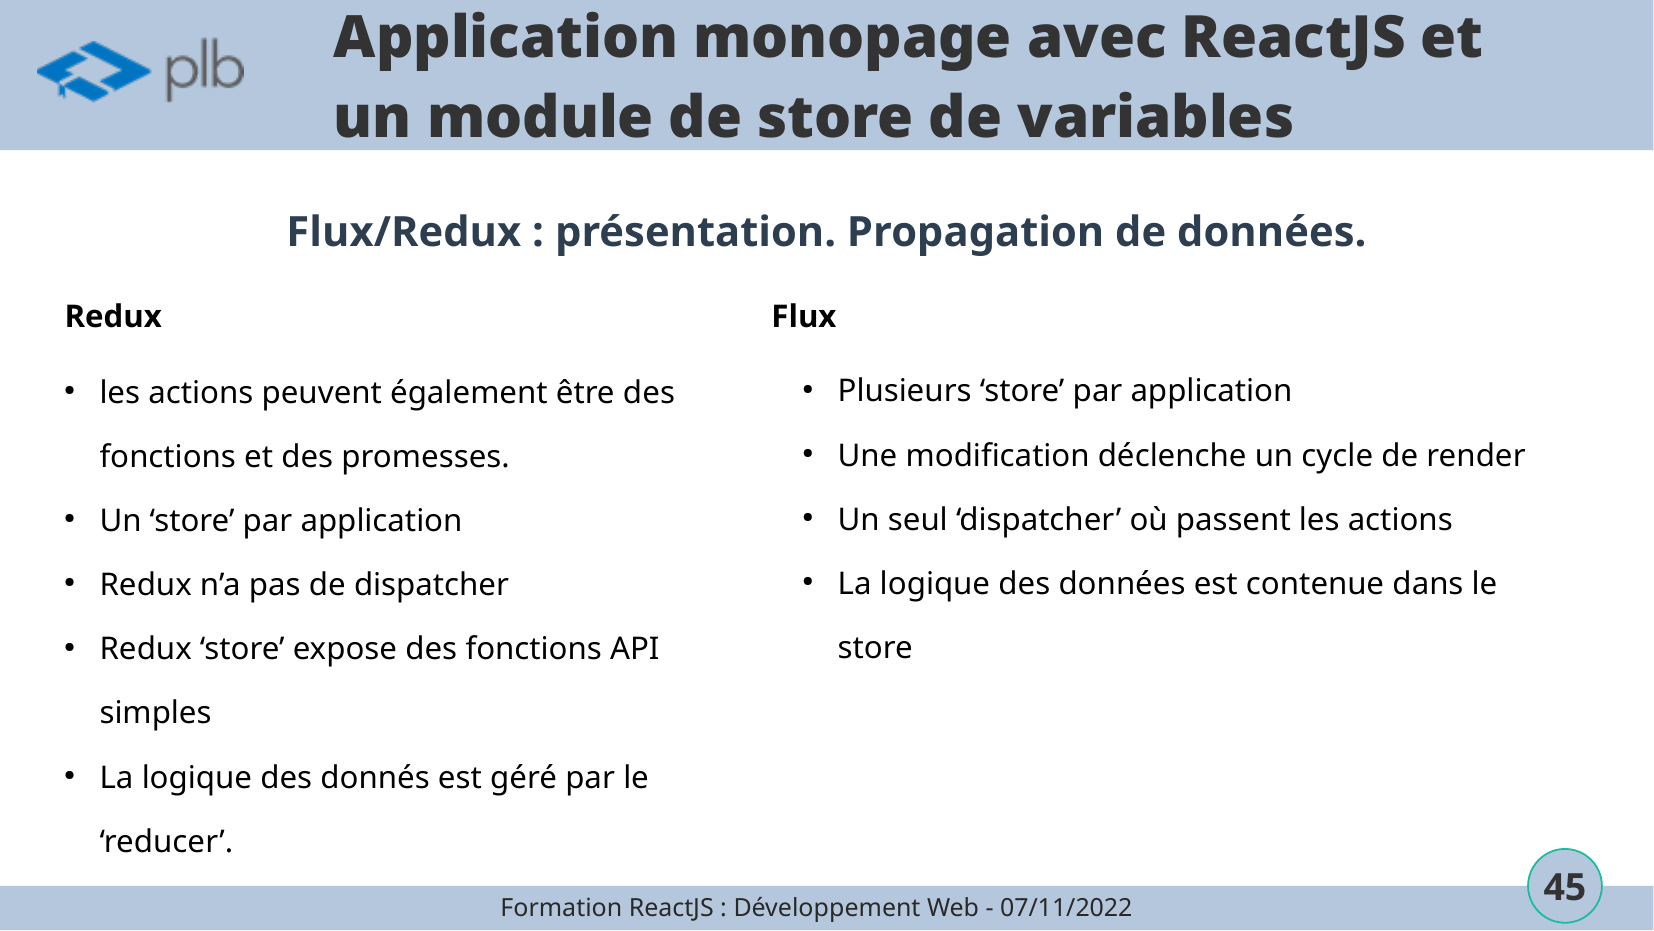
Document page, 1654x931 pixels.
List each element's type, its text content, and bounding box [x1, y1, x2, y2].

text_box Plusieurs ‘store’ par application Une modification déclenche un cycle de render Un seul ‘dispatcher’ où passent les actions La logique des données est contenue dans le store [787, 339, 1576, 733]
title Application monopage avec ReactJS et un module de store de variables [333, 0, 1613, 151]
text_box Flux/Redux : présentation. Propagation de données. [59, 201, 1595, 244]
text_box les actions peuvent également être des fonctions et des promesses. Un ‘store’ par application Redux n’a pas de dispatcher Redux ‘store’ expose des fonctions API simples La logique des donnés est géré par le ‘reducer’. [49, 341, 713, 776]
text_box Formation ReactJS : Développement Web - 07/11/2022 [461, 888, 1173, 926]
text_box Redux Flux [64, 272, 1618, 333]
picture [37, 33, 244, 113]
